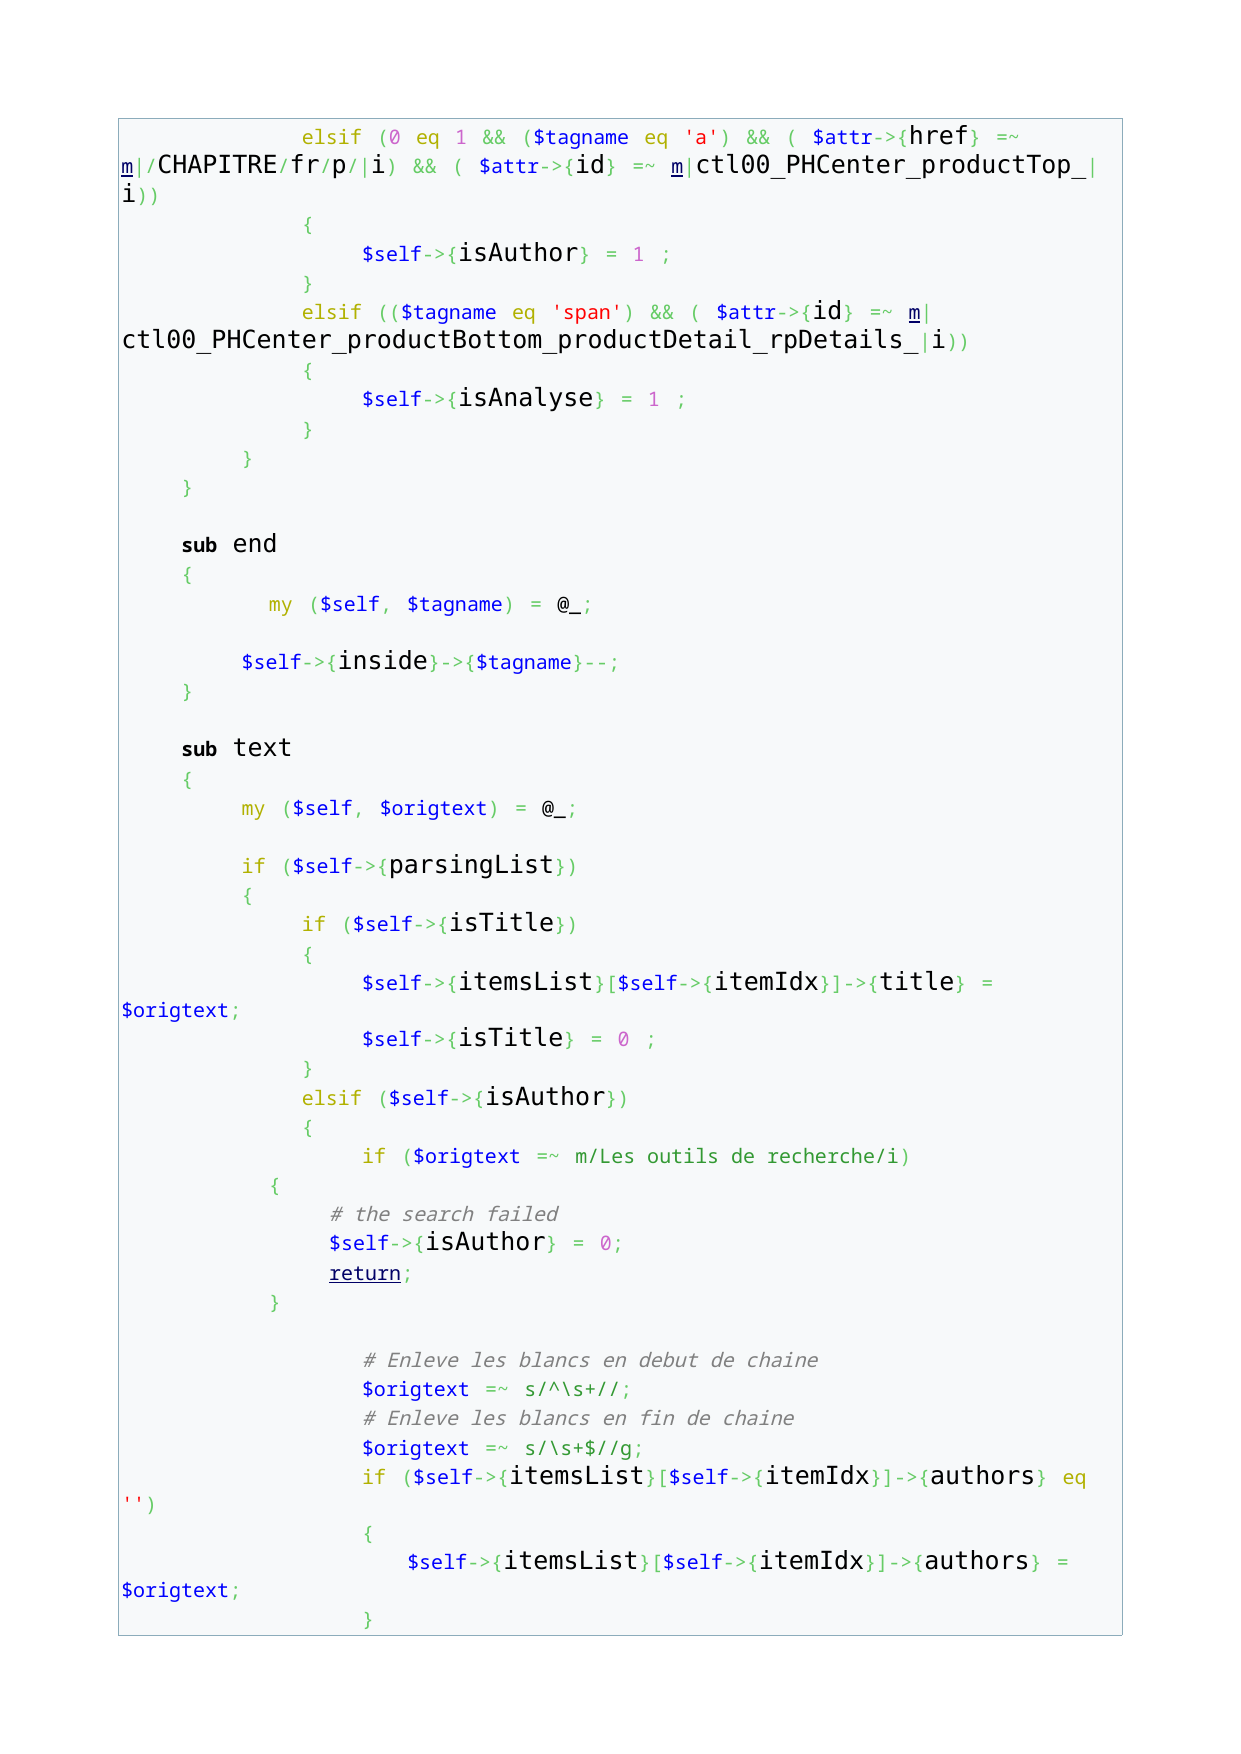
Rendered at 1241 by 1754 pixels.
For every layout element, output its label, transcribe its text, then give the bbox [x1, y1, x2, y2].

table_header elsif (0 eq 1 && ($tagname eq 'a') && ( $attr->{href} =~ m|/CHAPITRE/fr/p/|i) && ( $attr->{id} =~ m|ctl00_PHCenter_productTop_|i)) { $self->{isAuthor} = 1 ; } elsif (($tagname eq 'span') && ( $attr->{id} =~ m|ctl00_PHCenter_productBottom_productDetail_rpDetails_|i)) { $self->{isAnalyse} = 1 ; } } } sub end { my ($self, $tagname) = @_; $self->{inside}->{$tagname}--; } sub text { my ($self, $origtext) = @_; if ($self->{parsingList}) { if ($self->{isTitle}) { $self->{itemsList}[$self->{itemIdx}]->{title} = $origtext; $self->{isTitle} = 0 ; } elsif ($self->{isAuthor}) { if ($origtext =~ m/Les outils de recherche/i) { # the search failed $self->{isAuthor} = 0; return; } # Enleve les blancs en debut de chaine $origtext =~ s/^\s+//; # Enleve les blancs en fin de chaine $origtext =~ s/\s+$//g; if ($self->{itemsList}[$self->{itemIdx}]->{authors} eq '') { $self->{itemsList}[$self->{itemIdx}]->{authors} = $origtext; } [119, 119, 1122, 1635]
